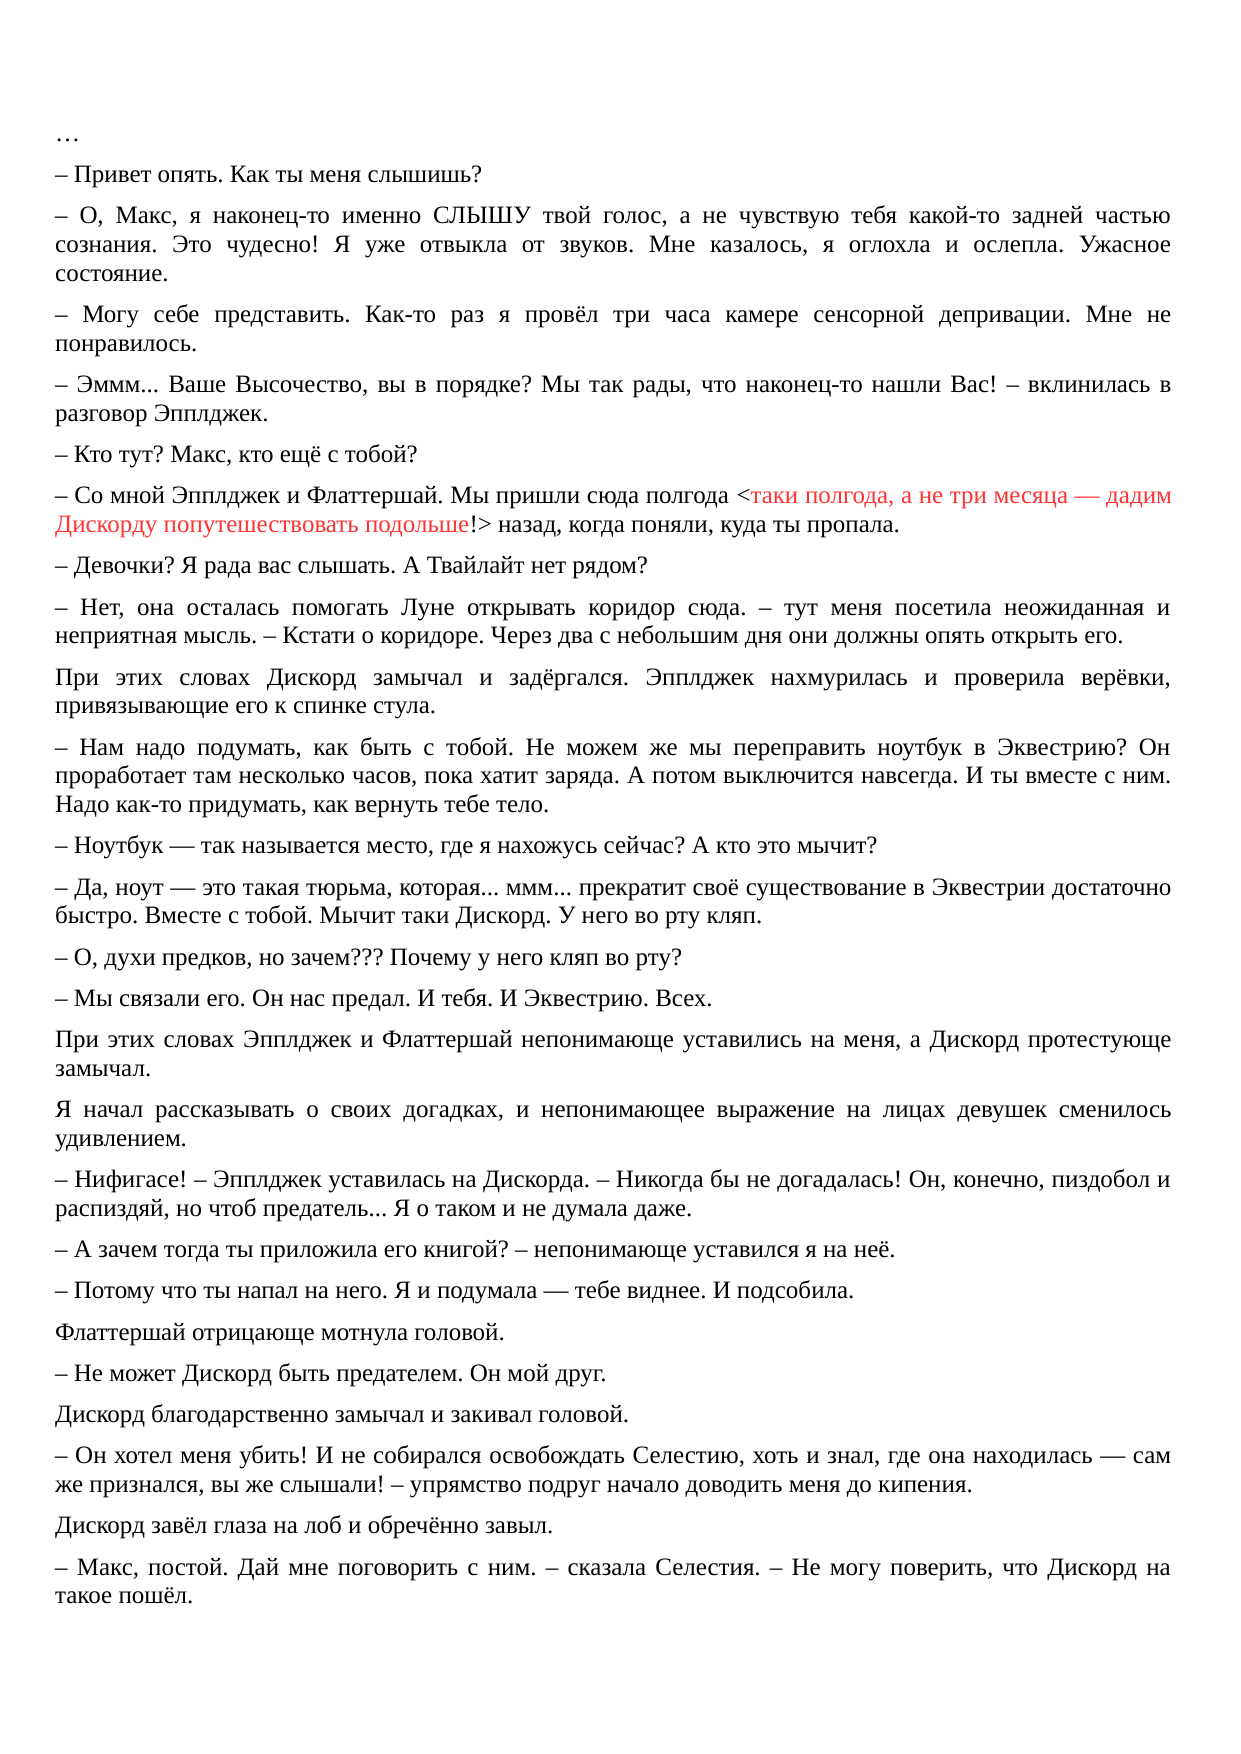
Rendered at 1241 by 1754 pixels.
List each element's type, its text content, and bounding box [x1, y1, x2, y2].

text – Привет опять. Как ты меня слышишь? [55, 159, 1172, 188]
text – Да, ноут — это такая тюрьма, которая... ммм... прекратит своё существование в Эквестрии достаточно быстро. Вместе с тобой. Мычит таки Дискорд. У него во рту кляп. [55, 872, 1172, 929]
text – Нифигасе! – Эпплджек уставилась на Дискорда. – Никогда бы не догадалась! Он, конечно, пиздобол и распиздяй, но чтоб предатель... Я о таком и не думала даже. [55, 1164, 1172, 1222]
text – Ноутбук — так называется место, где я нахожусь сейчас? А кто это мычит? [55, 831, 1172, 859]
text – Не может Дискорд быть предателем. Он мой друг. [55, 1358, 1172, 1387]
text При этих словах Эпплджек и Флаттершай непонимающе уставились на меня, а Дискорд протестующе замычал. [55, 1024, 1172, 1082]
text – Нет, она осталась помогать Луне открывать коридор сюда. – тут меня посетила неожиданная и неприятная мысль. – Кстати о коридоре. Через два с небольшим дня они должны опять открыть его. [55, 592, 1172, 649]
text – О, Макс, я наконец-то именно СЛЫШУ твой голос, а не чувствую тебя какой-то задней частью сознания. Это чудесно! Я уже отвыкла от звуков. Мне казалось, я оглохла и ослепла. Ужасное состояние. [55, 201, 1172, 287]
text – Нам надо подумать, как быть с тобой. Не можем же мы переправить ноутбук в Эквестрию? Он проработает там несколько часов, пока хатит заряда. А потом выключится навсегда. И ты вместе с ним. Надо как-то придумать, как вернуть тебе тело. [55, 732, 1172, 818]
text Флаттершай отрицающе мотнула головой. [55, 1317, 1172, 1346]
text – Потому что ты напал на него. Я и подумала — тебе виднее. И подсобила. [55, 1276, 1172, 1304]
text – Кто тут? Макс, кто ещё с тобой? [55, 439, 1172, 468]
text – Макс, постой. Дай мне поговорить с ним. – сказала Селестия. – Не могу поверить, что Дискорд на такое пошёл. [55, 1552, 1172, 1609]
text Дискорд благодарственно замычал и закивал головой. [55, 1399, 1172, 1428]
text – Девочки? Я рада вас слышать. А Твайлайт нет рядом? [55, 551, 1172, 579]
text – Мы связали его. Он нас предал. И тебя. И Эквестрию. Всех. [55, 983, 1172, 1012]
text – Могу себе представить. Как-то раз я провёл три часа камере сенсорной депривации. Мне не понравилось. [55, 299, 1172, 357]
text – О, духи предков, но зачем??? Почему у него кляп во рту? [55, 942, 1172, 971]
text – Он хотел меня убить! И не собирался освобождать Селестию, хоть и знал, где она находилась — сам же признался, вы же слышали! – упрямство подруг начало доводить меня до кипения. [55, 1441, 1172, 1498]
text Я начал рассказывать о своих догадках, и непонимающее выражение на лицах девушек сменилось удивлением. [55, 1094, 1172, 1152]
text Дискорд завёл глаза на лоб и обречённо завыл. [55, 1511, 1172, 1539]
text – Со мной Эпплджек и Флаттершай. Мы пришли сюда полгода <таки полгода, а не три месяца — дадим Дискорду попутешествовать подольше!> назад, когда поняли, куда ты пропала. [55, 481, 1172, 538]
text При этих словах Дискорд замычал и задёргался. Эпплджек нахмурилась и проверила верёвки, привязывающие его к спинке стула. [55, 662, 1172, 719]
text – Эммм... Ваше Высочество, вы в порядке? Мы так рады, что наконец-то нашли Вас! – вклинилась в разговор Эпплджек. [55, 369, 1172, 427]
text – А зачем тогда ты приложила его книгой? – непонимающе уставился я на неё. [55, 1234, 1172, 1263]
text … [55, 118, 1172, 147]
